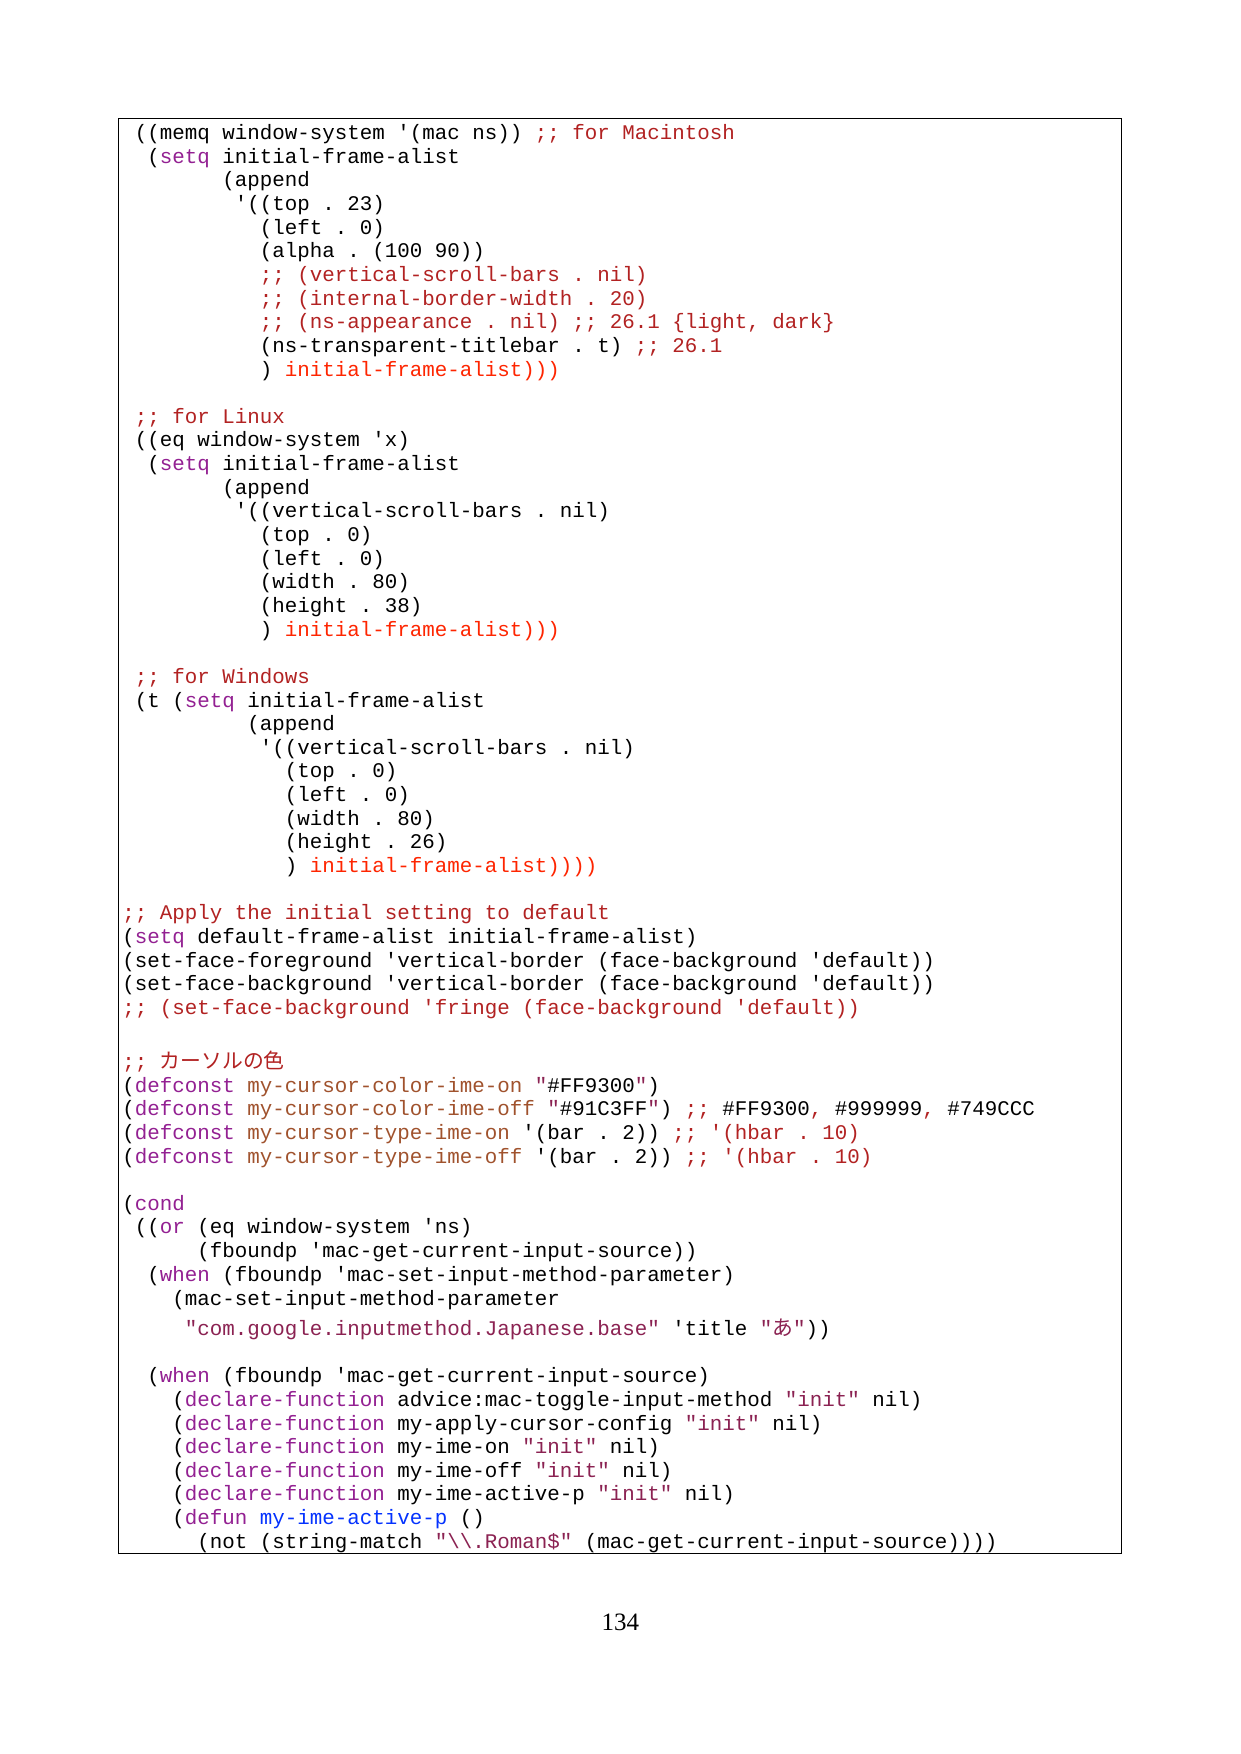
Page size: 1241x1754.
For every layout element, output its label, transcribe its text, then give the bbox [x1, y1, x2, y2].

text (height . 38) [119, 591, 1121, 615]
text (setq default-frame-alist initial-frame-alist) [119, 922, 1121, 946]
text (width . 80) [119, 804, 1121, 827]
text ((eq window-system 'x) [119, 426, 1121, 449]
text (defconst my-cursor-type-ime-off '(bar . 2)) ;; '(hbar . 10) [119, 1142, 1121, 1165]
text ) initial-frame-alist)))) [119, 851, 1121, 875]
text ;; for Windows [119, 662, 1121, 686]
text (ns-transparent-titlebar . t) ;; 26.1 [119, 331, 1121, 354]
text (top . 0) [119, 757, 1121, 780]
text (height . 26) [119, 827, 1121, 851]
text (defconst my-cursor-color-ime-off "#91C3FF") ;; #FF9300, #999999, #749CCC [119, 1094, 1121, 1118]
text (defconst my-cursor-color-ime-on "#FF9300") [119, 1071, 1121, 1094]
text (left . 0) [119, 544, 1121, 567]
text (set-face-foreground 'vertical-border (face-background 'default)) [119, 946, 1121, 969]
text (not (string-match "\\.Roman$" (mac-get-current-input-source)))) [119, 1527, 1121, 1553]
text (setq initial-frame-alist [119, 142, 1121, 165]
text ((or (eq window-system 'ns) [119, 1213, 1121, 1236]
text (left . 0) [119, 780, 1121, 804]
text ;; (set-face-background 'fringe (face-background 'default)) [119, 993, 1121, 1017]
text ((memq window-system '(mac ns)) ;; for Macintosh [119, 119, 1121, 142]
text (fboundp 'mac-get-current-input-source)) [119, 1236, 1121, 1260]
text (append [119, 709, 1121, 733]
text (declare-function my-ime-active-p "init" nil) [119, 1479, 1121, 1503]
text ;; for Linux [119, 402, 1121, 426]
text (cond [119, 1189, 1121, 1213]
text (left . 0) [119, 213, 1121, 236]
text (append [119, 473, 1121, 496]
text (top . 0) [119, 520, 1121, 544]
text ;; Apply the initial setting to default [119, 898, 1121, 922]
text (set-face-background 'vertical-border (face-background 'default)) [119, 969, 1121, 993]
text (setq initial-frame-alist [119, 449, 1121, 473]
text ;; カーソルの色 [119, 1040, 1121, 1071]
text (declare-function my-ime-off "init" nil) [119, 1456, 1121, 1479]
text (when (fboundp 'mac-set-input-method-parameter) [119, 1260, 1121, 1283]
text (declare-function my-ime-on "init" nil) [119, 1432, 1121, 1456]
text (t (setq initial-frame-alist [119, 686, 1121, 709]
text ;; (internal-border-width . 20) [119, 284, 1121, 307]
text '((top . 23) [119, 189, 1121, 213]
text (alpha . (100 90)) [119, 236, 1121, 260]
text (declare-function my-apply-cursor-config "init" nil) [119, 1408, 1121, 1432]
text ) initial-frame-alist))) [119, 615, 1121, 638]
text (defconst my-cursor-type-ime-on '(bar . 2)) ;; '(hbar . 10) [119, 1118, 1121, 1142]
text (mac-set-input-method-parameter [119, 1283, 1121, 1307]
text (when (fboundp 'mac-get-current-input-source) [119, 1361, 1121, 1385]
text (defun my-ime-active-p () [119, 1503, 1121, 1527]
text ) initial-frame-alist))) [119, 354, 1121, 378]
text '((vertical-scroll-bars . nil) [119, 496, 1121, 520]
text (append [119, 165, 1121, 189]
text '((vertical-scroll-bars . nil) [119, 733, 1121, 757]
text "com.google.inputmethod.Japanese.base" 'title "あ")) [119, 1307, 1121, 1338]
text ;; (vertical-scroll-bars . nil) [119, 260, 1121, 284]
text (declare-function advice:mac-toggle-input-method "init" nil) [119, 1385, 1121, 1408]
text ;; (ns-appearance . nil) ;; 26.1 {light, dark} [119, 307, 1121, 331]
text (width . 80) [119, 567, 1121, 591]
